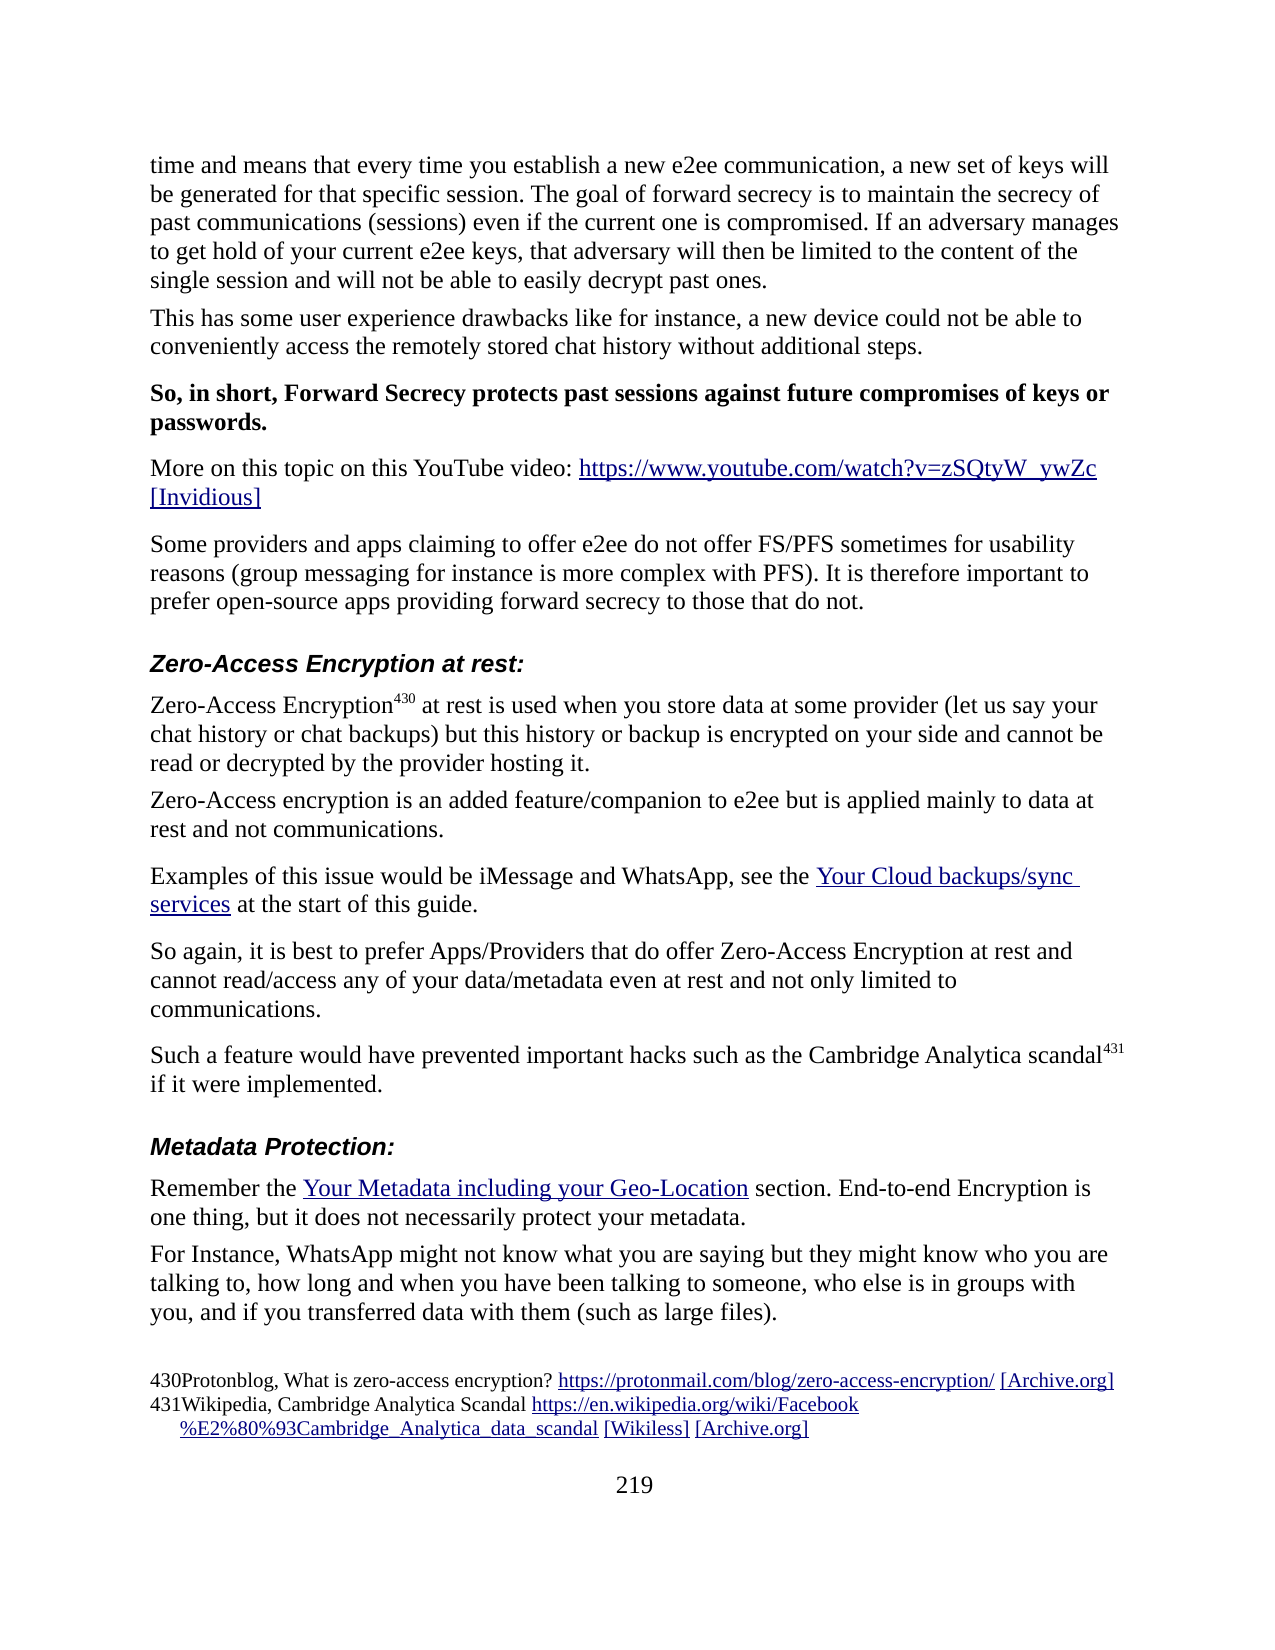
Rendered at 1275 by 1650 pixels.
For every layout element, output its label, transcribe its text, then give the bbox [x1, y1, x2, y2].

text More on this topic on this YouTube video: https://www.youtube.com/watch?v=zSQtyW_ywZc [Invidious] [150, 453, 1125, 511]
text Such a feature would have prevented important hacks such as the Cambridge Analytica scandal if it were implemented. [150, 1040, 1125, 1098]
text Remember the Your Metadata including your Geo-Location section. End-to-end Encryption is one thing, but it does not necessarily protect your metadata. [150, 1173, 1125, 1230]
text Zero-Access Encryption at rest is used when you store data at some provider (let us say your chat history or chat backups) but this history or backup is encrypted on your side and cannot be read or decrypted by the provider hosting it. [150, 690, 1125, 776]
text So again, it is best to prefer Apps/Providers that do offer Zero-Access Encryption at rest and cannot read/access any of your data/metadata even at rest and not only limited to communications. [150, 936, 1125, 1022]
text This has some user experience drawbacks like for instance, a new device could not be able to conveniently access the remotely stored chat history without additional steps. [150, 303, 1125, 360]
text Some providers and apps claiming to offer e2ee do not offer FS/PFS sometimes for usability reasons (group messaging for instance is more complex with PFS). It is therefore important to prefer open-source apps providing forward secrecy to those that do not. [150, 529, 1125, 615]
text Zero-Access encryption is an added feature/companion to e2ee but is applied mainly to data at rest and not communications. [150, 785, 1125, 843]
text For Instance, WhatsApp might not know what you are saying but they might know who you are talking to, how long and when you have been talking to someone, who else is in groups with you, and if you transferred data with them (such as large files). [150, 1239, 1125, 1326]
subtitle Zero-Access Encryption at rest: [150, 649, 1125, 678]
text Wikipedia, Cambridge Analytica Scandal https://en.wikipedia.org/wiki/Facebook%E2%80%93Cambridge_Analytica_data_scandal [Wikiless] [Archive.org] [150, 1392, 1125, 1440]
text time and means that every time you establish a new e2ee communication, a new set of keys will be generated for that specific session. The goal of forward secrecy is to maintain the secrecy of past communications (sessions) even if the current one is compromised. If an adversary manages to get hold of your current e2ee keys, that adversary will then be limited to the content of the single session and will not be able to easily decrypt past ones. [150, 150, 1125, 294]
subtitle Metadata Protection: [150, 1132, 1125, 1160]
text Examples of this issue would be iMessage and WhatsApp, see the Your Cloud backups/sync services at the start of this guide. [150, 861, 1125, 918]
text Protonblog, What is zero-access encryption? https://protonmail.com/blog/zero-access-encryption/ [Archive.org] [150, 1368, 1125, 1392]
text So, in short, Forward Secrecy protects past sessions against future compromises of keys or passwords. [150, 378, 1125, 436]
